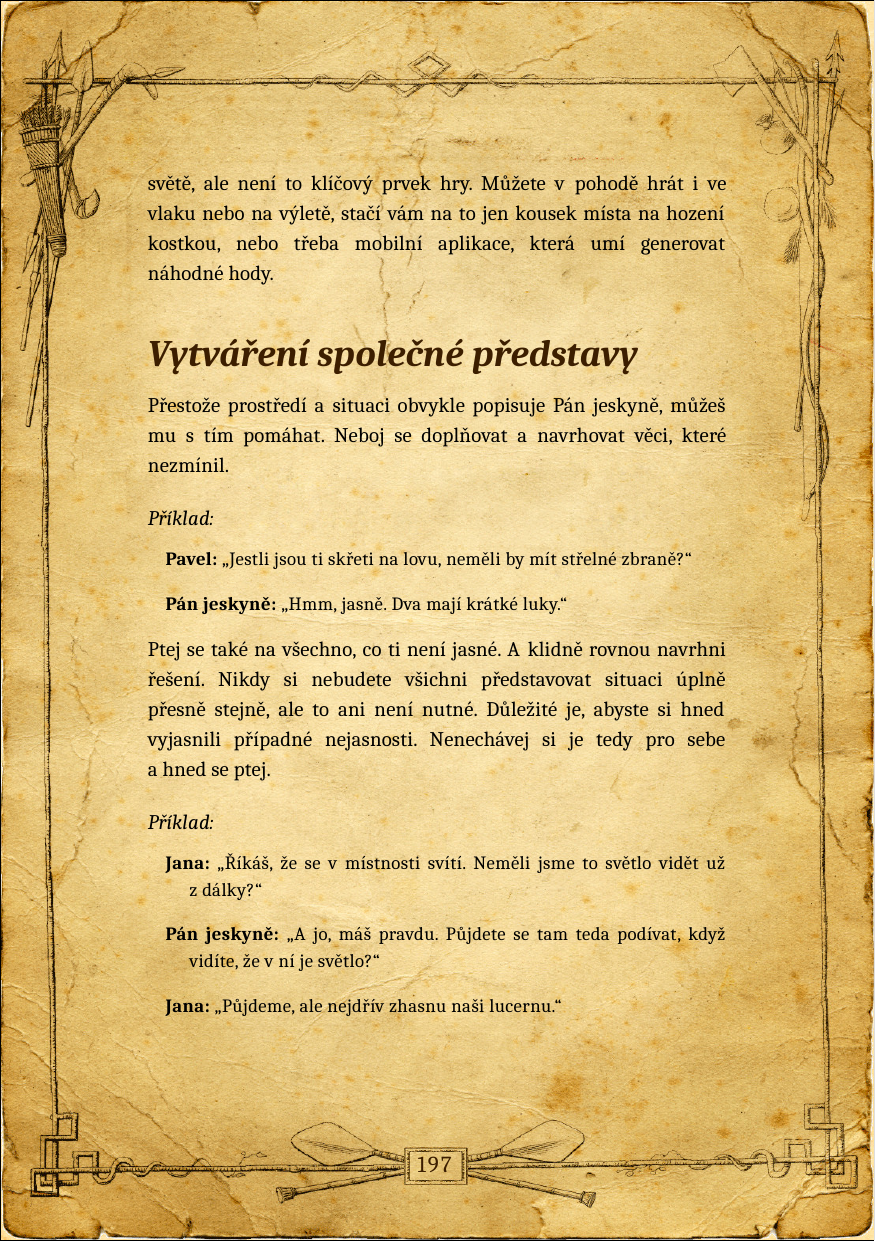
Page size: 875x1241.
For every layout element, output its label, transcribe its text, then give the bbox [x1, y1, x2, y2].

text Pán jeskyně: „Hmm, jasně. Dva mají krátké luky.“ [165, 593, 726, 615]
text Ptej se také na všechno, co ti není jasné. A⁠ klidně rovnou navrhni řešení. Nikdy si nebudete všichni představovat situaci úplně přesně stejně, ale to ani není nutné. Důležité je, abyste si hned vyjasnili případné nejasnosti. Nenechávej si je tedy pro sebe a⁠ hned se ptej. [148, 638, 726, 781]
text Pán jeskyně: „A⁠ jo, máš pravdu. Půjdete se tam teda podívat, když vidíte, že v⁠ ní je světlo?“ [165, 924, 726, 972]
text Pavel: „Jestli jsou ti skřeti na lovu, neměli by mít střelné zbraně?“ [165, 548, 726, 570]
text Příklad: [148, 507, 726, 531]
text Přestože prostředí a⁠ situaci obvykle popisuje Pán jeskyně, můžeš mu s⁠ tím pomáhat. Neboj se doplňovat a⁠ navrhovat věci, které nezmínil. [148, 393, 726, 477]
text světě, ale není to klíčový prvek hry. Můžete v⁠ pohodě hrát i⁠ ve vlaku nebo na výletě, stačí vám na to jen kousek místa na hození kostkou, nebo třeba mobilní aplikace, která umí generovat náhodné hody. [148, 172, 726, 285]
subtitle Vytváření společné představy [148, 333, 726, 376]
text Příklad: [148, 811, 726, 835]
picture [1, 1, 874, 1240]
text Jana: „Půjdeme, ale nejdřív zhasnu naši lucernu.“ [165, 995, 726, 1017]
text Jana: „Říkáš, že se v⁠ místnosti svítí. Neměli jsme to světlo vidět už z⁠ dálky?“ [165, 852, 726, 901]
